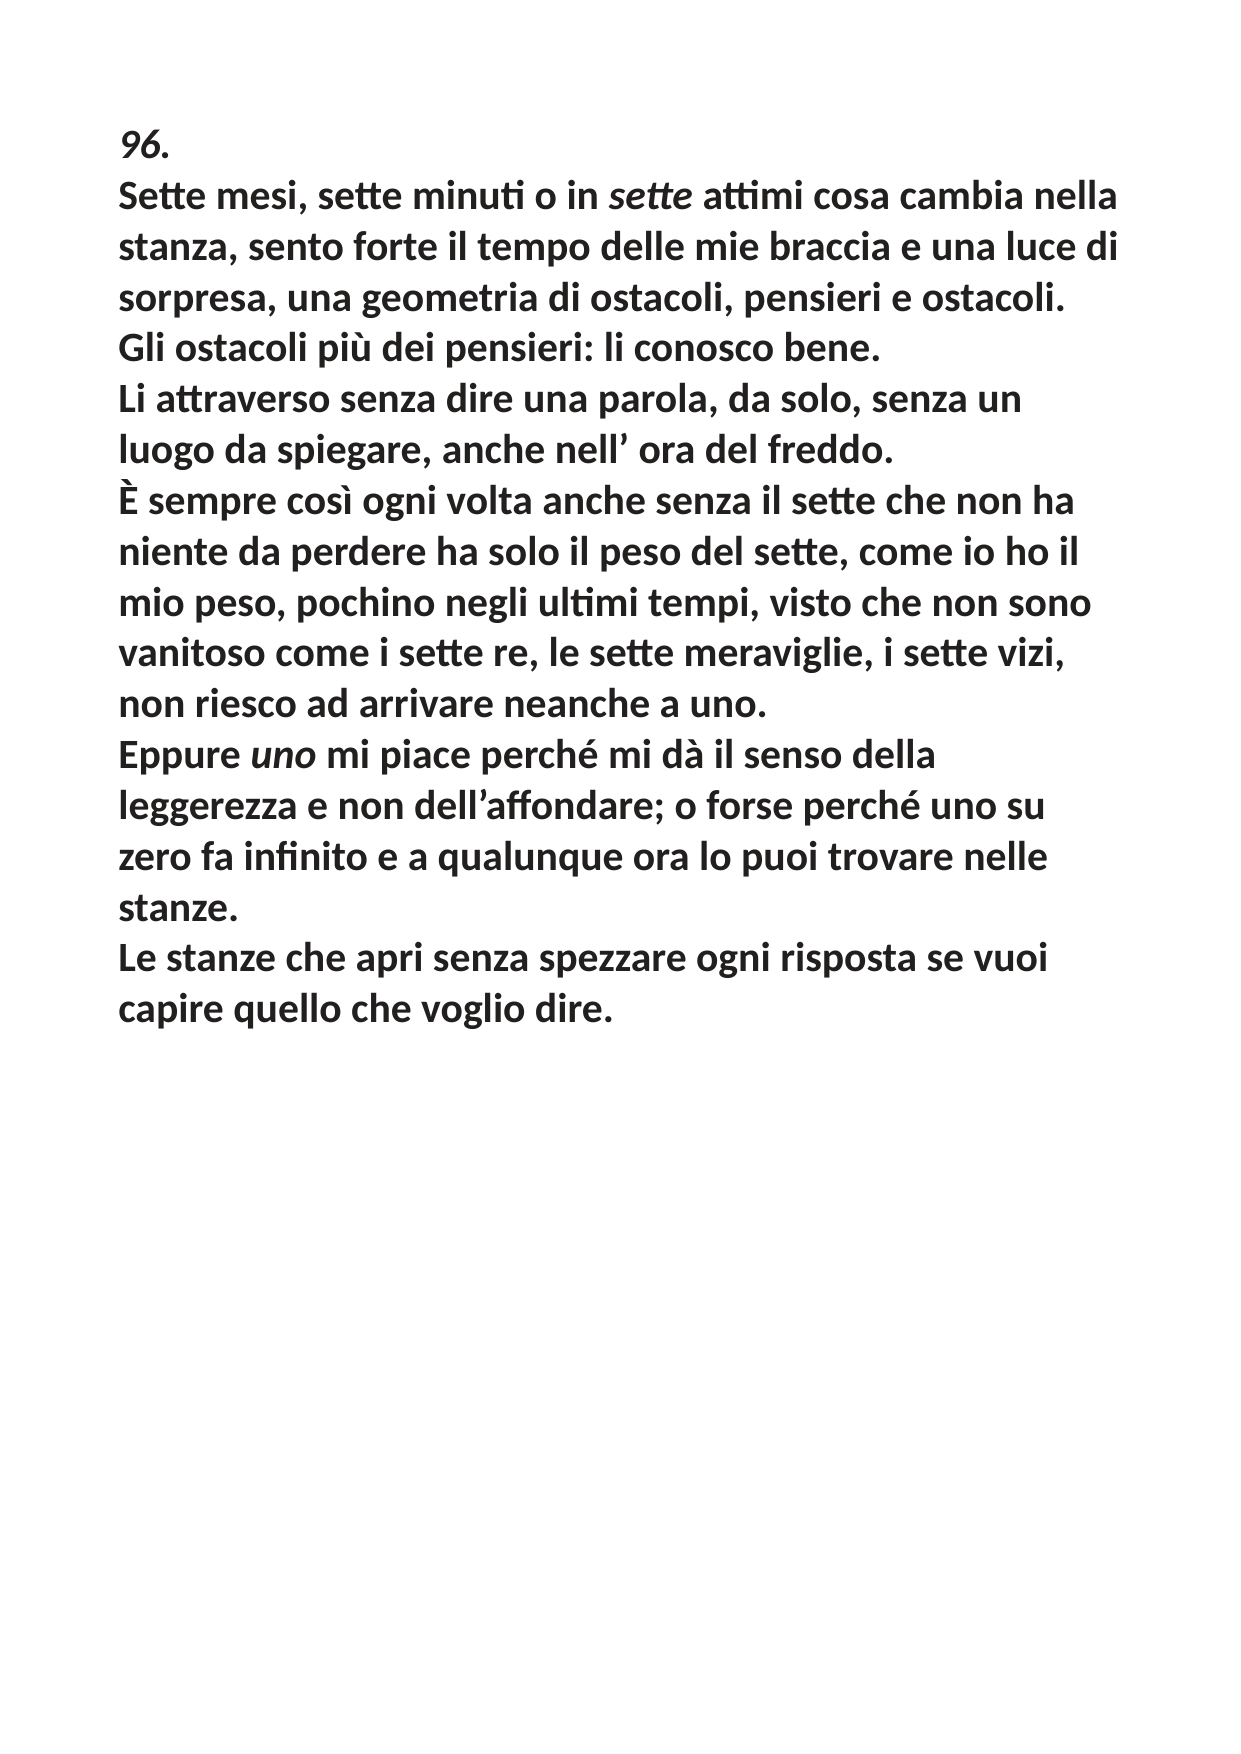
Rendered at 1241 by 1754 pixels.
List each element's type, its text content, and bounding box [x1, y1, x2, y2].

text Li attraverso senza dire una parola, da solo, senza un luogo da spiegare, anche nell’ ora del freddo. [118, 372, 1122, 474]
text Sette mesi, sette minuti o in sette attimi cosa cambia nella stanza, sento forte il tempo delle mie braccia e una luce di sorpresa, una geometria di ostacoli, pensieri e ostacoli. [118, 169, 1122, 321]
text Le stanze che apri senza spezzare ogni risposta se vuoi capire quello che voglio dire. [118, 931, 1122, 1033]
text Eppure uno mi piace perché mi dà il senso della leggerezza e non dell’affondare; o forse perché uno su zero fa infinito e a qualunque ora lo puoi trovare nelle stanze. [118, 728, 1122, 931]
text Gli ostacoli più dei pensieri: li conosco bene. [118, 321, 1122, 372]
text 96. [118, 118, 1122, 169]
text È sempre così ogni volta anche senza il sette che non ha niente da perdere ha solo il peso del sette, come io ho il mio peso, pochino negli ultimi tempi, visto che non sono vanitoso come i sette re, le sette meraviglie, i sette vizi, non riesco ad arrivare neanche a uno. [118, 474, 1122, 728]
